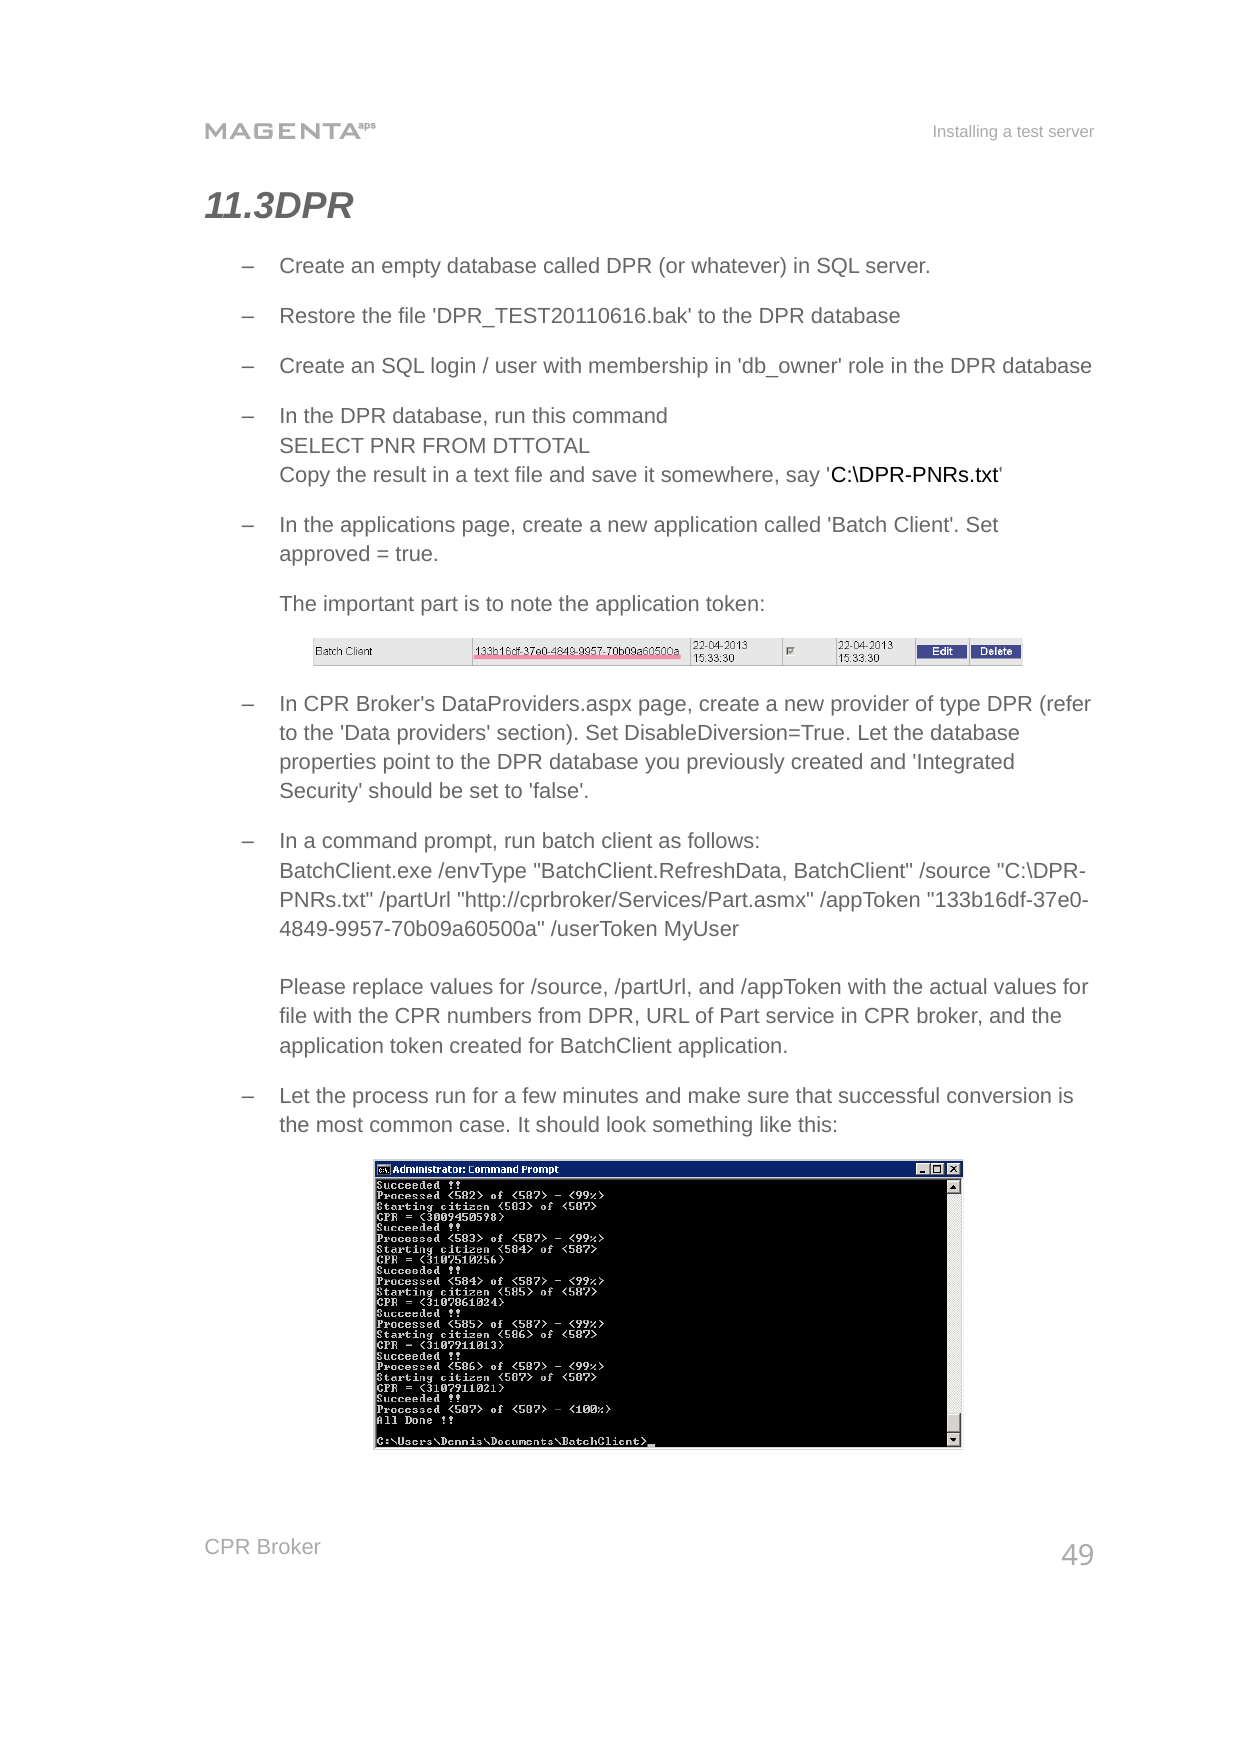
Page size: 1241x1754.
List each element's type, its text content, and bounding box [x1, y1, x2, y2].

list Let the process run for a few minutes and make sure that successful conversion is the most common case. It should look something like this: [242, 1080, 1094, 1138]
list Create an SQL login / user with membership in 'db_owner' role in the DPR database [242, 351, 1094, 380]
picture [372, 1158, 964, 1450]
subtitle DPR [204, 171, 1094, 230]
list The important part is to note the application token: [242, 588, 1094, 617]
list In CPR Broker's DataProviders.aspx page, create a new provider of type DPR (refer to the 'Data providers' section). Set DisableDiversion=True. Let the database properties point to the DPR database you previously created and 'Integrated Security' should be set to 'false'. [242, 688, 1094, 805]
list In the DPR database, run this command SELECT PNR FROM DTTOTAL Copy the result in a text file and save it somewhere, say 'C:\DPR-PNRs.txt' [242, 401, 1094, 488]
list Create an empty database called DPR (or whatever) in SQL server. [242, 251, 1094, 280]
picture [313, 638, 1023, 666]
list Restore the file 'DPR_TEST20110616.bak' to the DPR database [242, 301, 1094, 330]
list In a command prompt, run batch client as follows: BatchClient.exe /envType "BatchClient.RefreshData, BatchClient" /source "C:\DPR-PNRs.txt" /partUrl "http://cprbroker/Services/Part.asmx" /appToken "133b16df-37e0-4849-9957-70b09a60500a" /userToken MyUser Please replace values for /source, /partUrl, and /appToken with the actual values for file with the CPR numbers from DPR, URL of Part service in CPR broker, and the application token created for BatchClient application. [242, 826, 1094, 1059]
list In the applications page, create a new application called 'Batch Client'. Set approved = true. [242, 509, 1094, 567]
